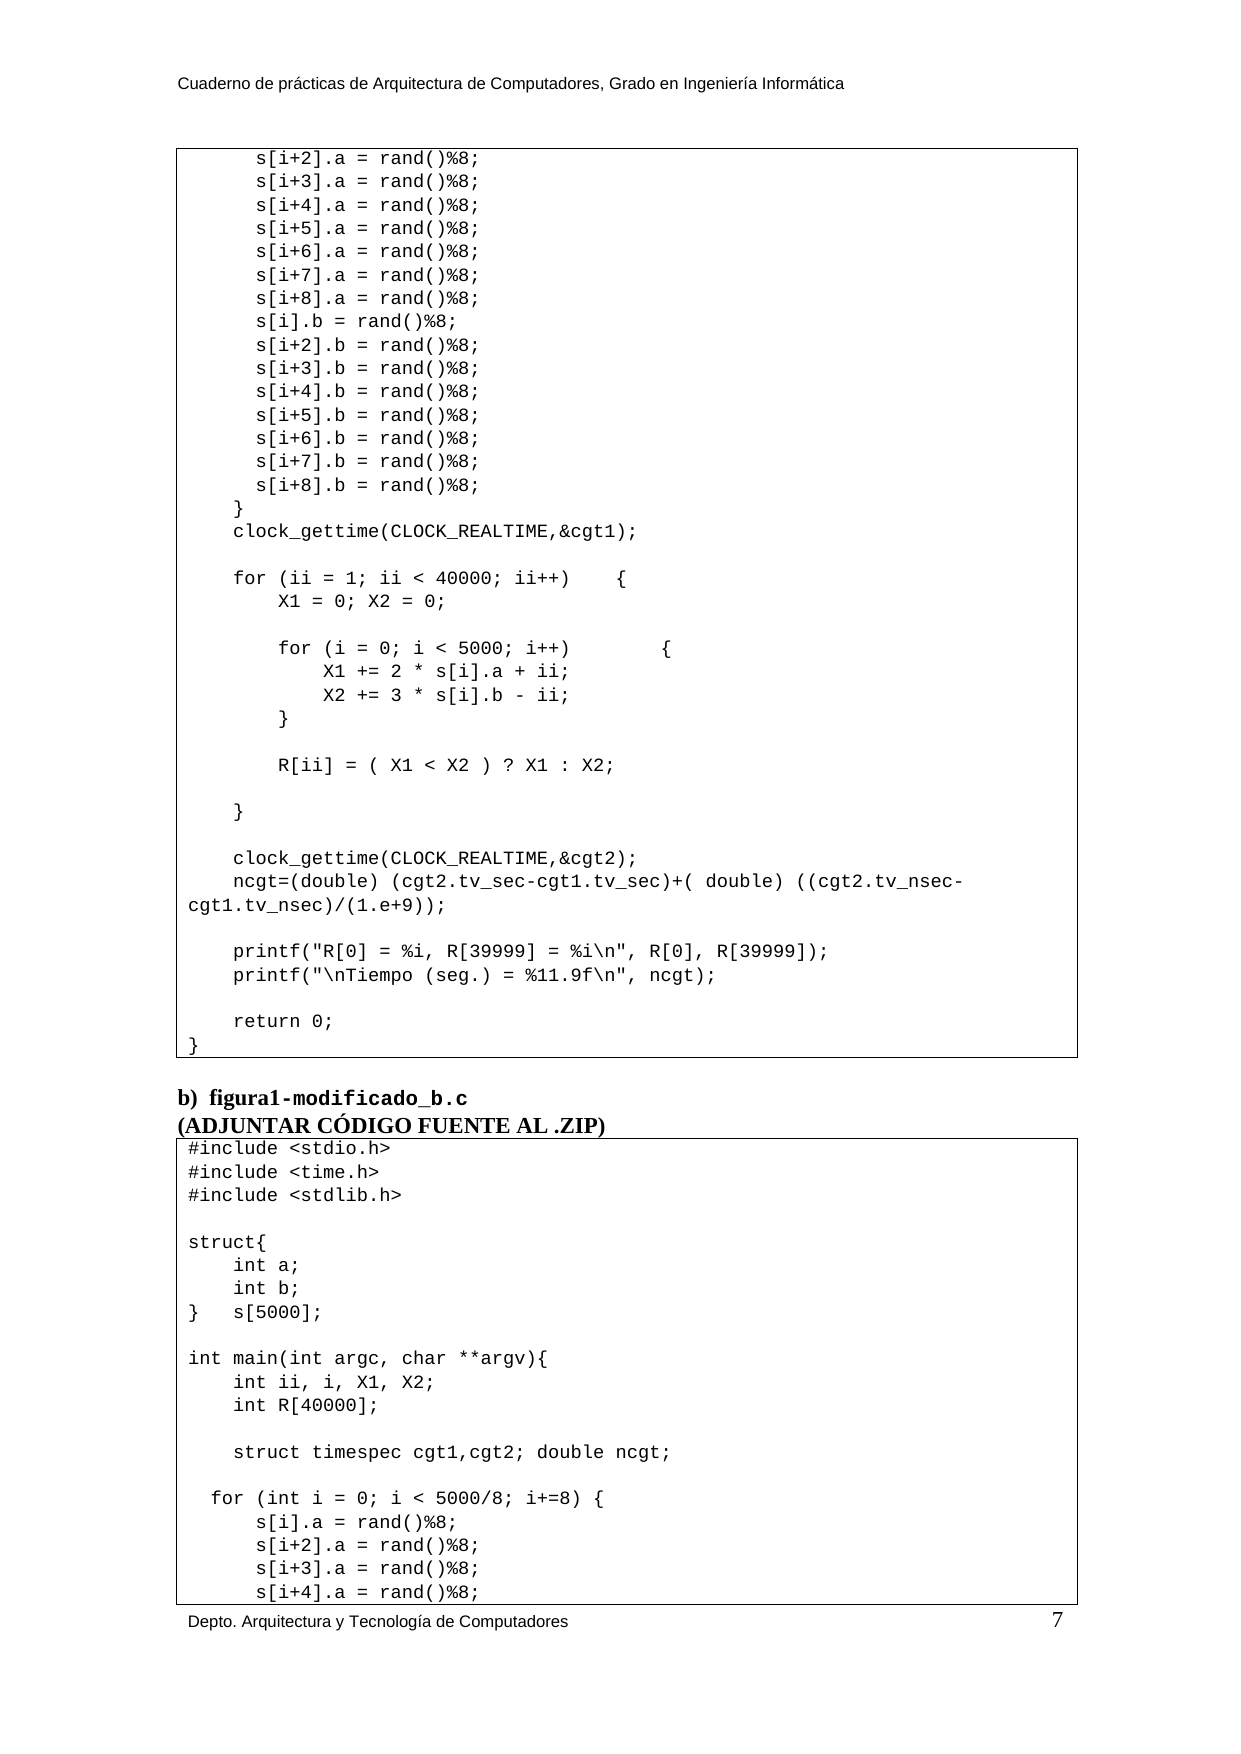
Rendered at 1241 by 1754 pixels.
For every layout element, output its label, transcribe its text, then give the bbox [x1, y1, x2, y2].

text b) figura1-modificado_b.c [177, 1084, 1063, 1112]
table_header s[i+2].a = rand()%8; s[i+3].a = rand()%8; s[i+4].a = rand()%8; s[i+5].a = rand()%8; s[i+6].a = rand()%8; s[i+7].a = rand()%8; s[i+8].a = rand()%8; s[i].b = rand()%8; s[i+2].b = rand()%8; s[i+3].b = rand()%8; s[i+4].b = rand()%8; s[i+5].b = rand()%8; s[i+6].b = rand()%8; s[i+7].b = rand()%8; s[i+8].b = rand()%8; } clock_gettime(CLOCK_REALTIME,&cgt1); for (ii = 1; ii < 40000; ii++) { X1 = 0; X2 = 0; for (i = 0; i < 5000; i++) { X1 += 2 * s[i].a + ii; X2 += 3 * s[i].b - ii; } R[ii] = ( X1 < X2 ) ? X1 : X2; } clock_gettime(CLOCK_REALTIME,&cgt2); ncgt=(double) (cgt2.tv_sec-cgt1.tv_sec)+( double) ((cgt2.tv_nsec-cgt1.tv_nsec)/(1.e+9)); printf("R[0] = %i, R[39999] = %i\n", R[0], R[39999]); printf("\nTiempo (seg.) = %11.9f\n", ncgt); return 0; } [177, 149, 1077, 1057]
table_header #include <stdio.h> #include <time.h> #include <stdlib.h> struct{ int a; int b; } s[5000]; int main(int argc, char **argv){ int ii, i, X1, X2; int R[40000]; struct timespec cgt1,cgt2; double ncgt; for (int i = 0; i < 5000/8; i+=8) { s[i].a = rand()%8; s[i+2].a = rand()%8; s[i+3].a = rand()%8; s[i+4].a = rand()%8; [177, 1139, 1077, 1604]
text (ADJUNTAR CÓDIGO FUENTE AL .ZIP) [177, 1112, 1063, 1138]
